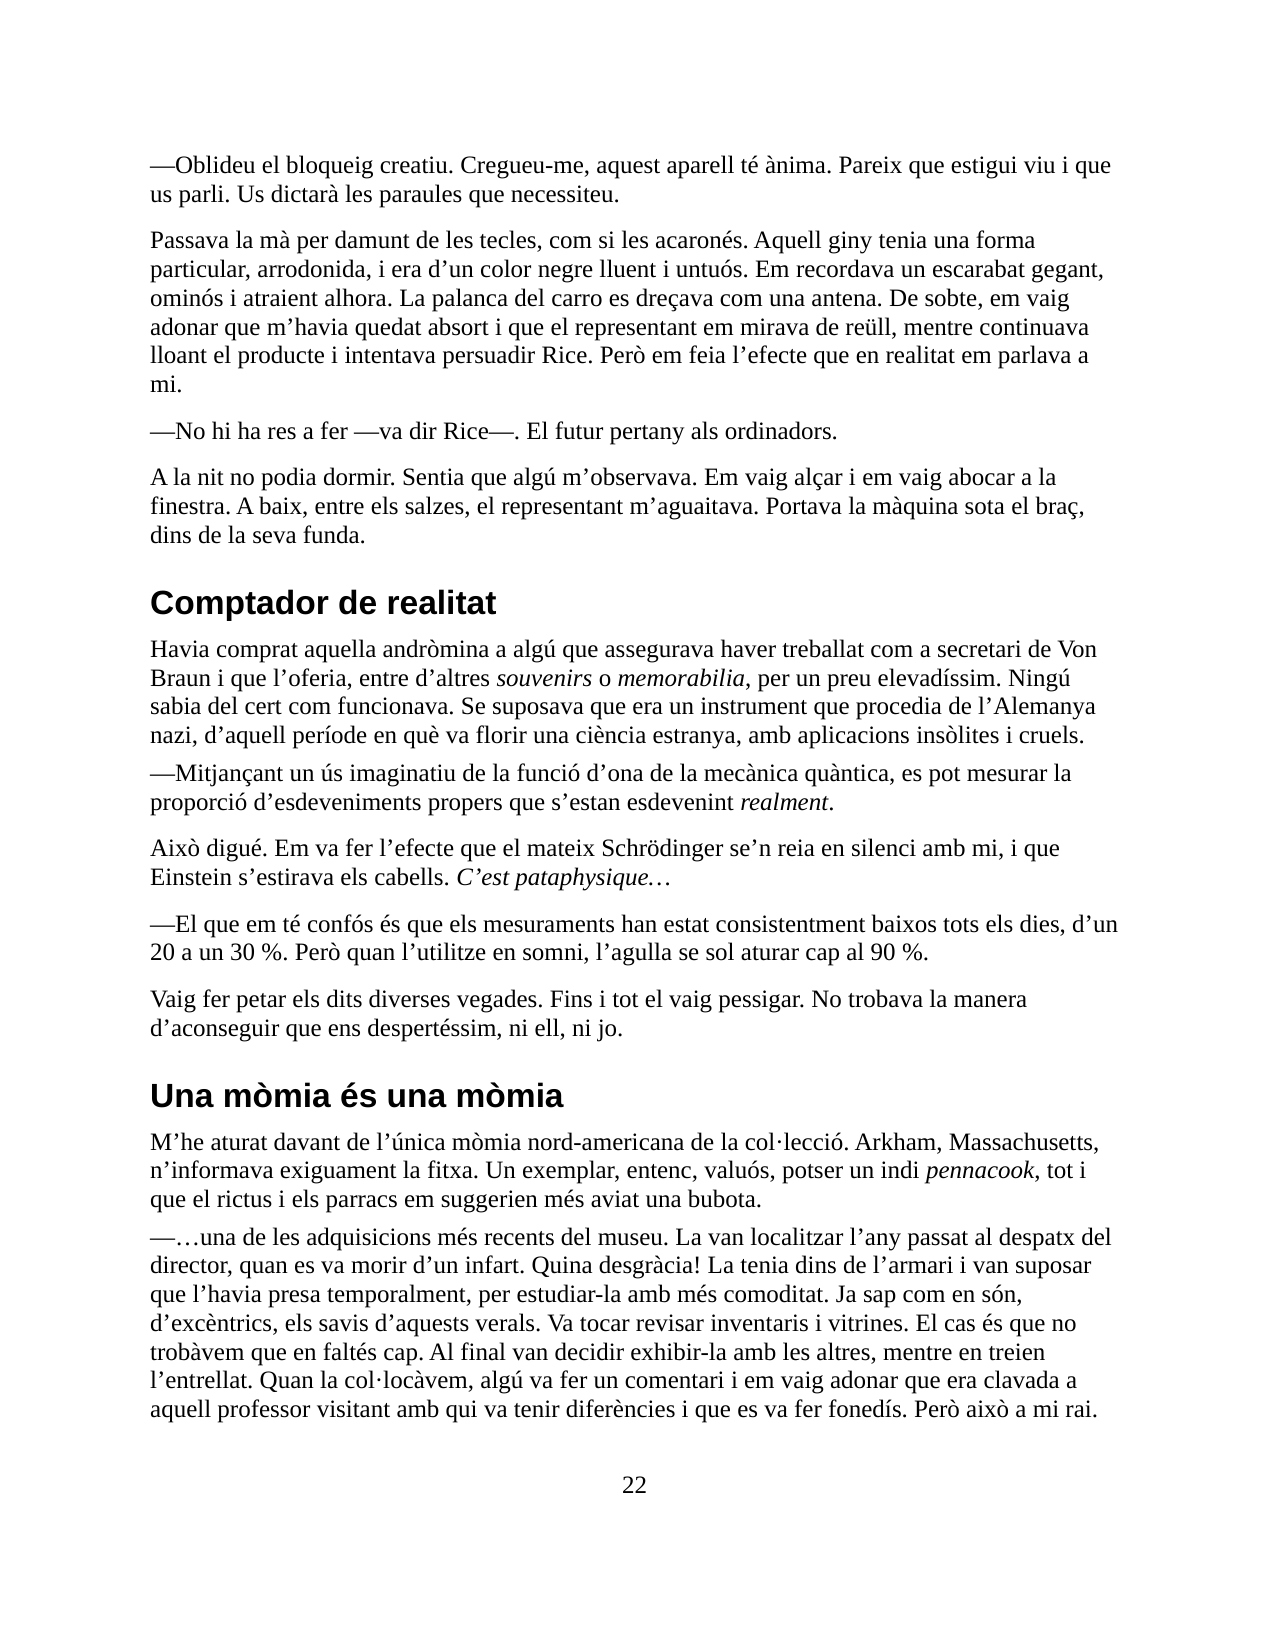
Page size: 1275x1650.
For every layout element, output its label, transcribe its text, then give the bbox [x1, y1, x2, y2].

subtitle Comptador de realitat [150, 583, 1125, 621]
text Això digué. Em va fer l’efecte que el mateix Schrödinger se’n reia en silenci amb mi, i que Einstein s’estirava els cabells. C’est pataphysique… [150, 833, 1125, 891]
text M’he aturat davant de l’única mòmia nord-americana de la col·lecció. Arkham, Massachusetts, n’informava exiguament la fitxa. Un exemplar, entenc, valuós, potser un indi pennacook, tot i que el rictus i els parracs em suggerien més aviat una bubota. [150, 1127, 1125, 1213]
text A la nit no podia dormir. Sentia que algú m’observava. Em vaig alçar i em vaig abocar a la finestra. A baix, entre els salzes, el representant m’aguaitava. Portava la màquina sota el braç, dins de la seva funda. [150, 462, 1125, 549]
text —Oblideu el bloqueig creatiu. Cregueu-me, aquest aparell té ànima. Pareix que estigui viu i que us parli. Us dictarà les paraules que necessiteu. [150, 150, 1125, 207]
text Vaig fer petar els dits diverses vegades. Fins i tot el vaig pessigar. No trobava la manera d’aconseguir que ens despertéssim, ni ell, ni jo. [150, 984, 1125, 1042]
text —No hi ha res a fer —va dir Rice—. El futur pertany als ordinadors. [150, 416, 1125, 444]
subtitle Una mòmia és una mòmia [150, 1076, 1125, 1114]
text Passava la mà per damunt de les tecles, com si les acaronés. Aquell giny tenia una forma particular, arrodonida, i era d’un color negre lluent i untuós. Em recordava un escarabat gegant, ominós i atraient alhora. La palanca del carro es dreçava com una antena. De sobte, em vaig adonar que m’havia quedat absort i que el representant em mirava de reüll, mentre continuava lloant el producte i intentava persuadir Rice. Però em feia l’efecte que en realitat em parlava a mi. [150, 225, 1125, 398]
text —El que em té confós és que els mesuraments han estat consistentment baixos tots els dies, d’un 20 a un 30 %. Però quan l’utilitze en somni, l’agulla se sol aturar cap al 90 %. [150, 909, 1125, 966]
text —Mitjançant un ús imaginatiu de la funció d’ona de la mecànica quàntica, es pot mesurar la proporció d’esdeveniments propers que s’estan esdevenint realment. [150, 758, 1125, 815]
text —…una de les adquisicions més recents del museu. La van localitzar l’any passat al despatx del director, quan es va morir d’un infart. Quina desgràcia! La tenia dins de l’armari i van suposar que l’havia presa temporalment, per estudiar-la amb més comoditat. Ja sap com en són, d’excèntrics, els savis d’aquests verals. Va tocar revisar inventaris i vitrines. El cas és que no trobàvem que en faltés cap. Al final van decidir exhibir-la amb les altres, mentre en treien l’entrellat. Quan la col·locàvem, algú va fer un comentari i em vaig adonar que era clavada a aquell professor visitant amb qui va tenir diferències i que es va fer fonedís. Però això a mi rai. [150, 1222, 1125, 1423]
text Havia comprat aquella andròmina a algú que assegurava haver treballat com a secretari de Von Braun i que l’oferia, entre d’altres souvenirs o memorabilia, per un preu elevadíssim. Ningú sabia del cert com funcionava. Se suposava que era un instrument que procedia de l’Alemanya nazi, d’aquell període en què va florir una ciència estranya, amb aplicacions insòlites i cruels. [150, 634, 1125, 749]
